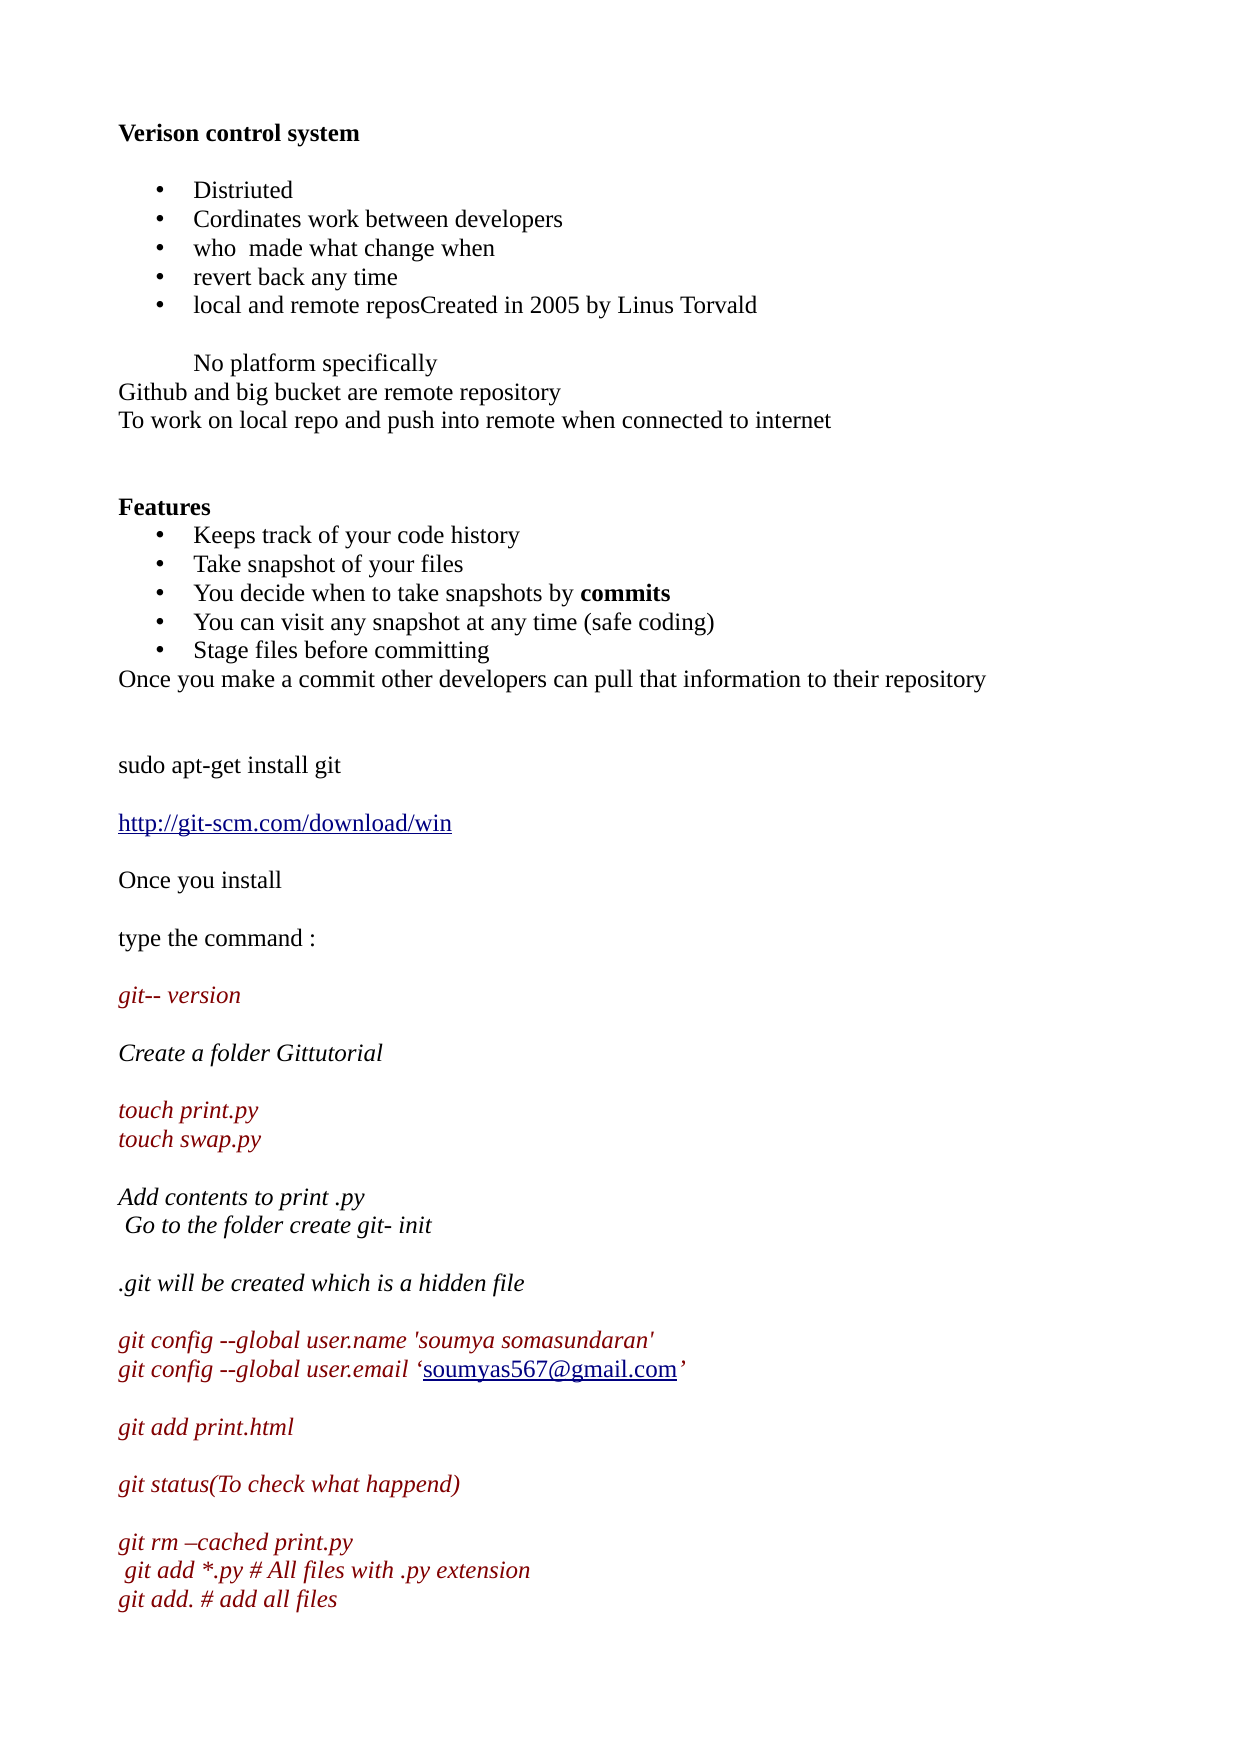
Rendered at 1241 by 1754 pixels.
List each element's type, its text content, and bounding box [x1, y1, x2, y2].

list You decide when to take snapshots by commits [156, 578, 1122, 607]
text http://git-scm.com/download/win [118, 808, 1122, 837]
text To work on local repo and push into remote when connected to internet [118, 406, 1122, 434]
list who made what change when [156, 233, 1122, 262]
list Distriuted [156, 176, 1122, 204]
text Add contents to print .py [118, 1182, 1122, 1211]
text type the command : [118, 923, 1122, 952]
text Once you install [118, 866, 1122, 894]
list Take snapshot of your files [156, 549, 1122, 578]
text touch swap.py [118, 1124, 1122, 1153]
list Cordinates work between developers [156, 204, 1122, 233]
text .git will be created which is a hidden file [118, 1268, 1122, 1297]
text git add. # add all files [118, 1584, 1122, 1613]
list Keeps track of your code history [156, 521, 1122, 549]
text Go to the folder create git- init [118, 1211, 1122, 1239]
text git status(To check what happend) [118, 1469, 1122, 1498]
list No platform specifically [156, 348, 1122, 377]
text git config --global user.name 'soumya somasundaran' [118, 1326, 1122, 1354]
list revert back any time [156, 262, 1122, 291]
list Stage files before committing [156, 636, 1122, 664]
list You can visit any snapshot at any time (safe coding) [156, 607, 1122, 636]
text git config --global user.email ‘soumyas567@gmail.com’ [118, 1354, 1122, 1383]
text git add print.html [118, 1412, 1122, 1441]
text touch print.py [118, 1096, 1122, 1124]
text Github and big bucket are remote repository [118, 377, 1122, 406]
text sudo apt-get install git [118, 751, 1122, 779]
text Features [118, 492, 1122, 521]
list local and remote reposCreated in 2005 by Linus Torvald [156, 291, 1122, 319]
text git add *.py # All files with .py extension [118, 1556, 1122, 1584]
text git rm –cached print.py [118, 1527, 1122, 1556]
text git-- version [118, 981, 1122, 1009]
text Verison control system [118, 118, 1122, 147]
text Once you make a commit other developers can pull that information to their repository [118, 664, 1122, 693]
text Create a folder Gittutorial [118, 1038, 1122, 1067]
